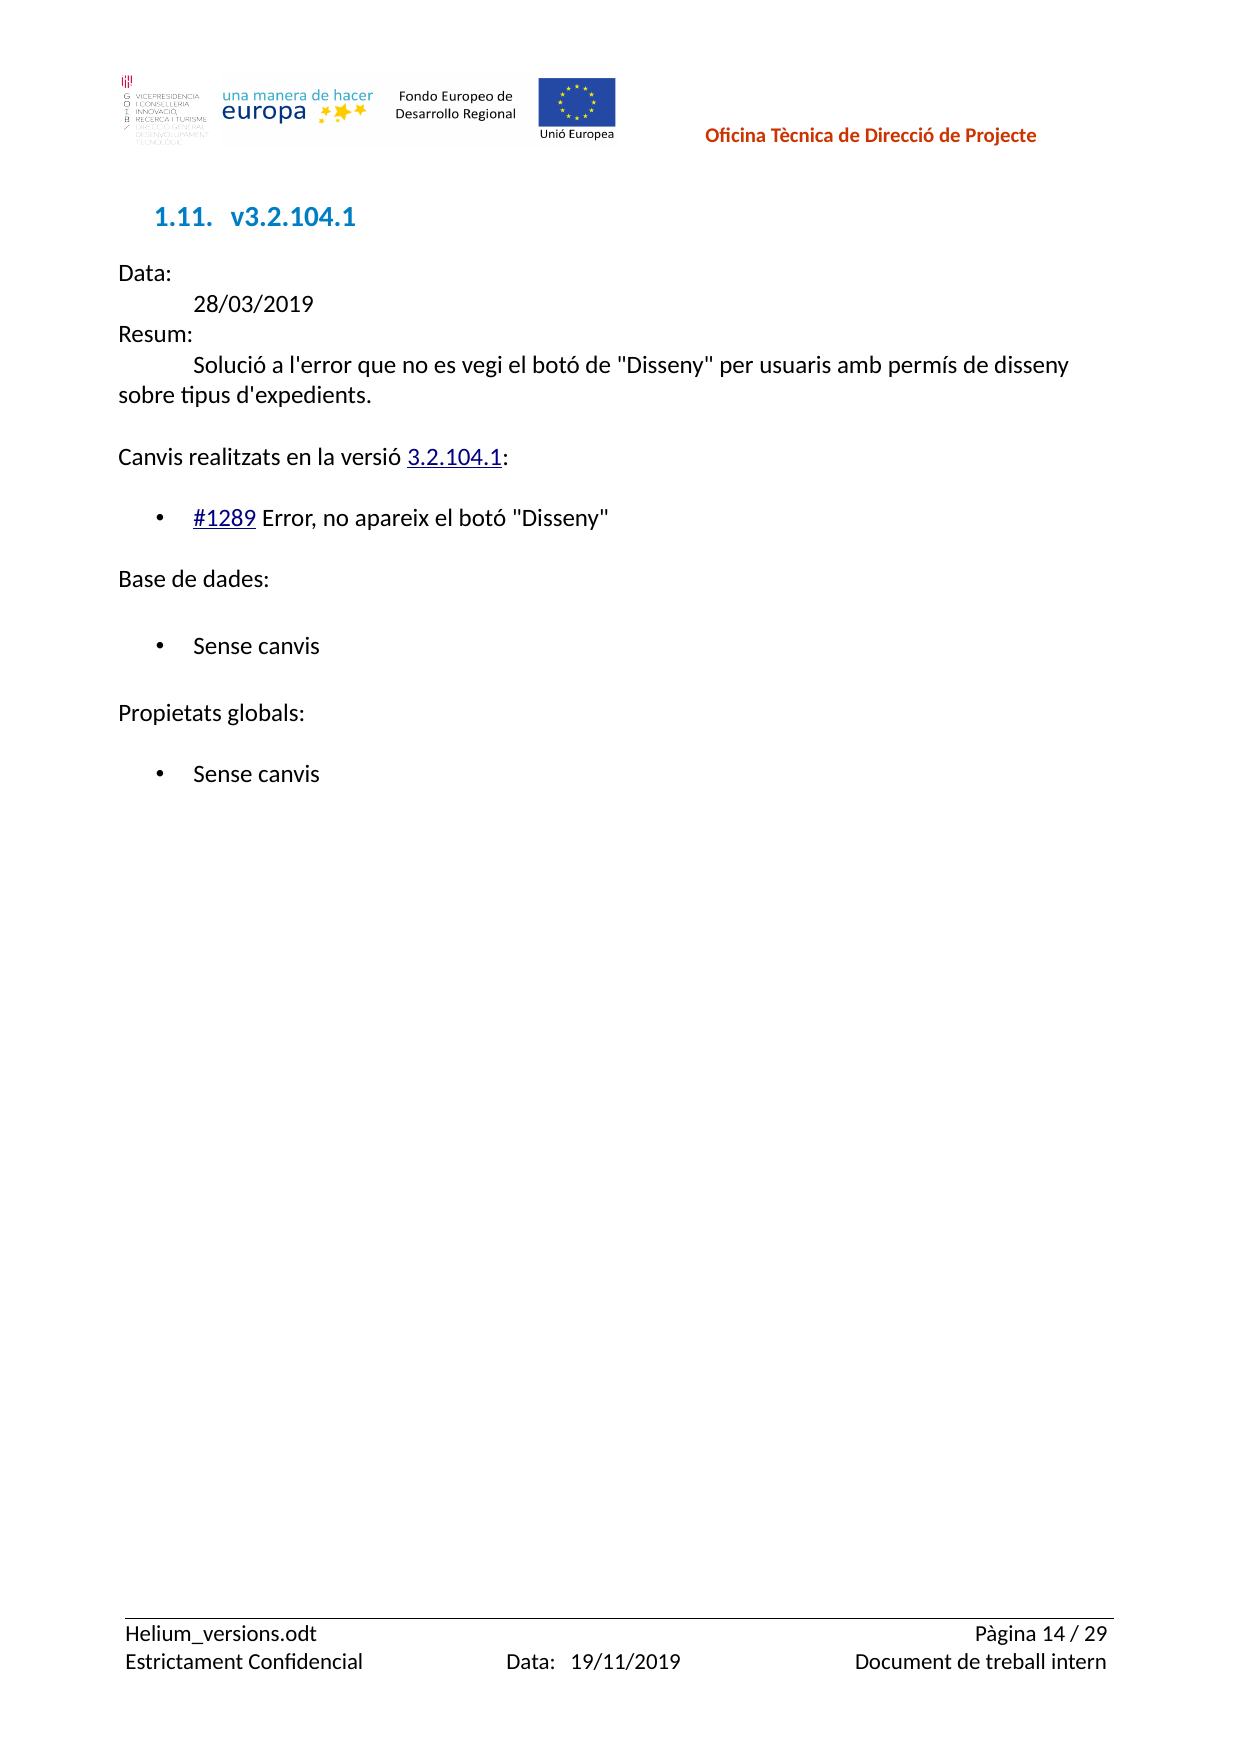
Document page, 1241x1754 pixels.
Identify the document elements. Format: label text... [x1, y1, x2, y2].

text Canvis realitzats en la versió 3.2.104.1: [118, 441, 1122, 471]
text 28/03/2019 [118, 288, 1122, 319]
list Sense canvis [156, 630, 1122, 660]
picture [118, 73, 213, 147]
list #1289 Error, no apareix el botó "Disseny" [156, 502, 1122, 532]
list Sense canvis [156, 758, 1122, 788]
text Propietats globals: [118, 697, 1122, 727]
picture [219, 73, 621, 147]
text Resum: [118, 319, 1122, 349]
subtitle v3.2.104.1 [153, 198, 1122, 234]
text Base de dades: [118, 563, 1122, 593]
text Data: [118, 258, 1122, 288]
text Solució a l'error que no es vegi el botó de "Disseny" per usuaris amb permís de disseny sobre tipus d'expedients. [118, 349, 1122, 410]
